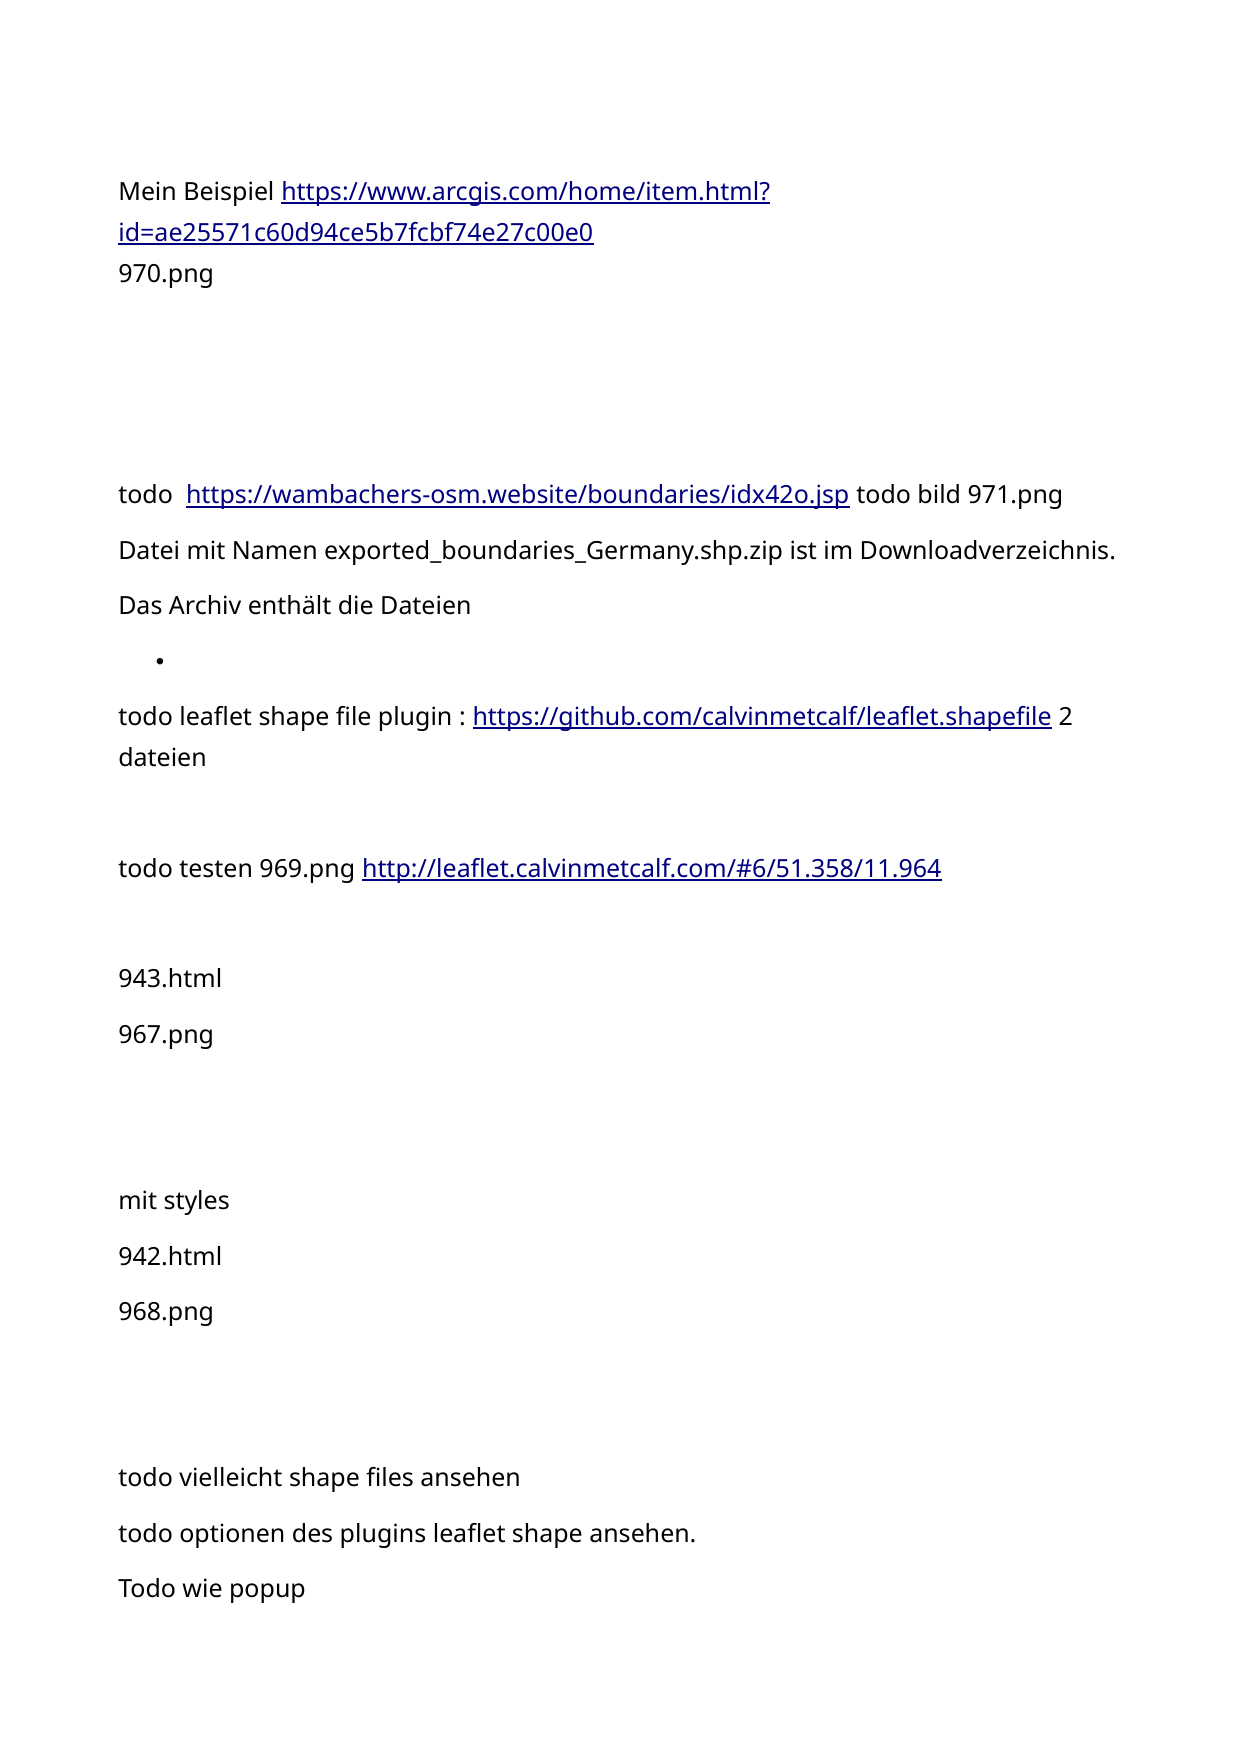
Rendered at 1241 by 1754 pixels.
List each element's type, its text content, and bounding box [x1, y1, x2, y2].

text todo https://wambachers-osm.website/boundaries/idx42o.jsp todo bild 971.png [118, 477, 1122, 511]
text 942.html [118, 1238, 1122, 1272]
text mit styles [118, 1183, 1122, 1217]
text Datei mit Namen exported_boundaries_Germany.shp.zip ist im Downloadverzeichnis. [118, 532, 1122, 566]
text 943.html [118, 961, 1122, 995]
text todo vielleicht shape files ansehen [118, 1460, 1122, 1494]
text todo leaflet shape file plugin : https://github.com/calvinmetcalf/leaflet.shapefile 2 dateien [118, 698, 1122, 773]
text Das Archiv enthält die Dateien [118, 588, 1122, 622]
text todo testen 969.png http://leaflet.calvinmetcalf.com/#6/51.358/11.964 [118, 850, 1122, 884]
text Mein Beispiel https://www.arcgis.com/home/item.html?id=ae25571c60d94ce5b7fcbf74e27c00e0 970.png [118, 173, 1122, 289]
text todo optionen des plugins leaflet shape ansehen. [118, 1515, 1122, 1549]
text 967.png [118, 1016, 1122, 1051]
text Todo wie popup [118, 1571, 1122, 1605]
text 968.png [118, 1293, 1122, 1328]
